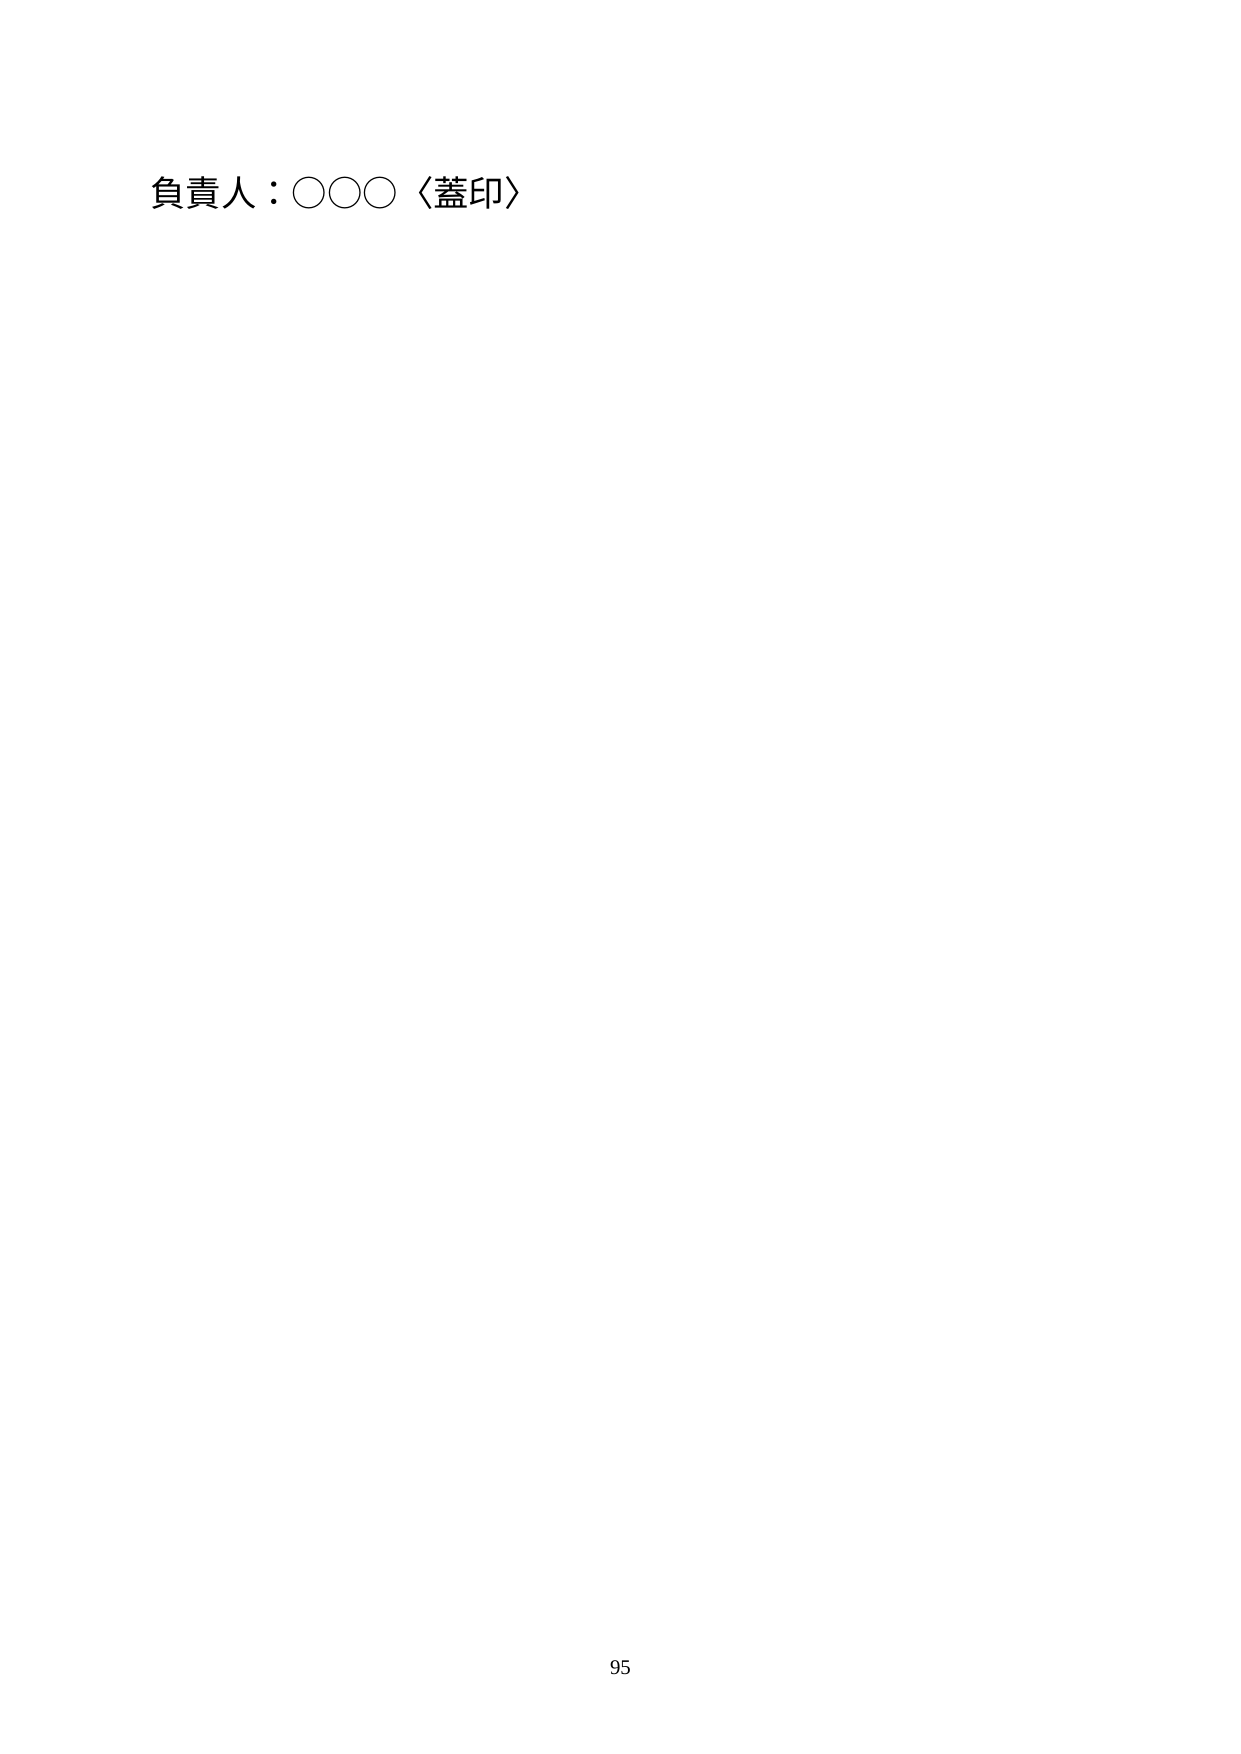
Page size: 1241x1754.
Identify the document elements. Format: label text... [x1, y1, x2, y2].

text 負責人：○○○〈蓋印〉 [150, 164, 1090, 217]
